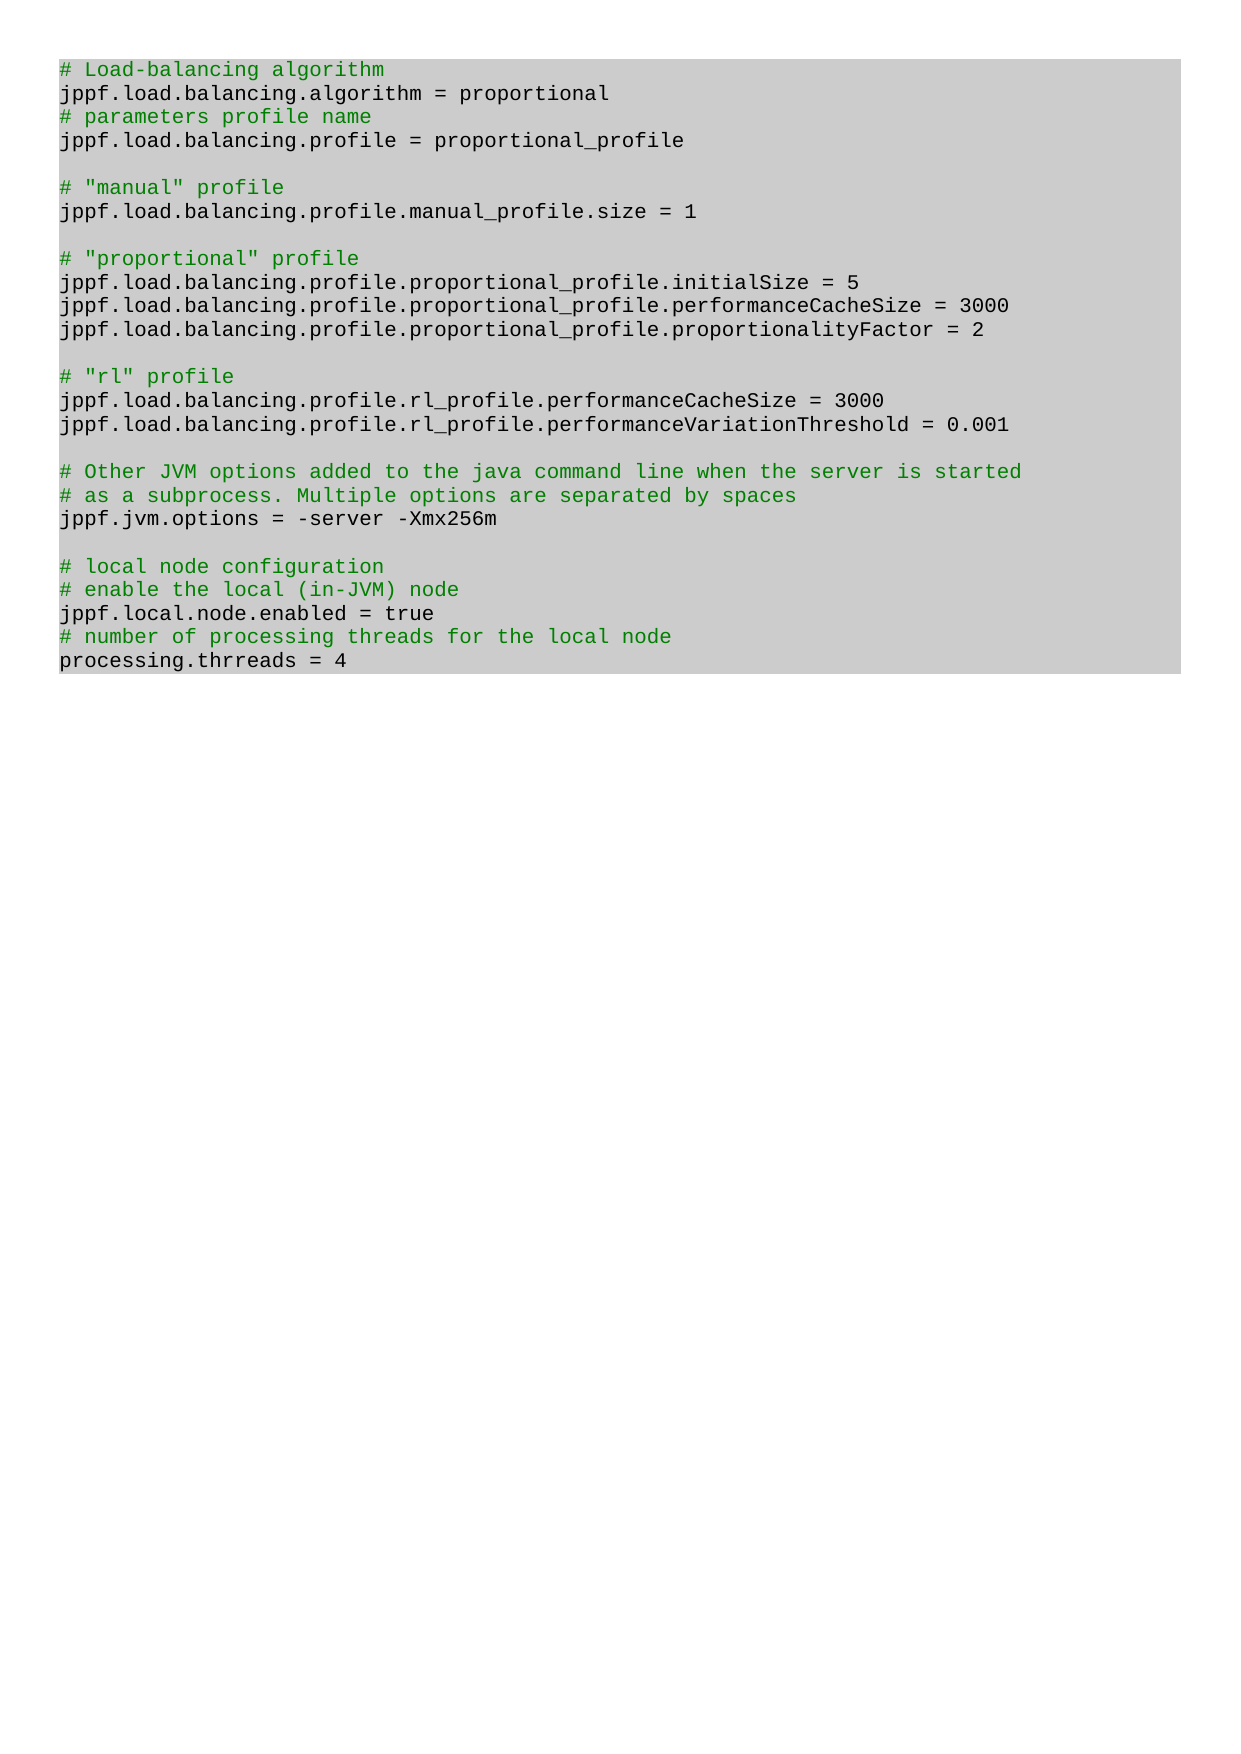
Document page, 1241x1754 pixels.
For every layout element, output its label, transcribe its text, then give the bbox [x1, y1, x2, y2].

text jppf.load.balancing.profile.proportional_profile.proportionalityFactor = 2 [59, 319, 1181, 343]
text jppf.local.node.enabled = true [59, 603, 1181, 627]
text # Load-balancing algorithm [59, 59, 1181, 83]
text # Other JVM options added to the java command line when the server is started [59, 461, 1181, 485]
text jppf.load.balancing.profile.rl_profile.performanceVariationThreshold = 0.001 [59, 414, 1181, 437]
text jppf.load.balancing.profile.proportional_profile.performanceCacheSize = 3000 [59, 296, 1181, 319]
text # "rl" profile [59, 366, 1181, 390]
text # number of processing threads for the local node [59, 627, 1181, 650]
text processing.thrreads = 4 [59, 650, 1181, 674]
text # as a subprocess. Multiple options are separated by spaces [59, 485, 1181, 508]
text # enable the local (in-JVM) node [59, 579, 1181, 603]
text jppf.load.balancing.algorithm = proportional [59, 83, 1181, 106]
text # "manual" profile [59, 177, 1181, 201]
text jppf.load.balancing.profile.rl_profile.performanceCacheSize = 3000 [59, 390, 1181, 414]
text jppf.load.balancing.profile = proportional_profile [59, 130, 1181, 154]
text # parameters profile name [59, 106, 1181, 130]
text # local node configuration [59, 556, 1181, 579]
text jppf.load.balancing.profile.manual_profile.size = 1 [59, 201, 1181, 224]
text jppf.load.balancing.profile.proportional_profile.initialSize = 5 [59, 272, 1181, 296]
text # "proportional" profile [59, 248, 1181, 272]
text jppf.jvm.options = -server -Xmx256m [59, 508, 1181, 532]
